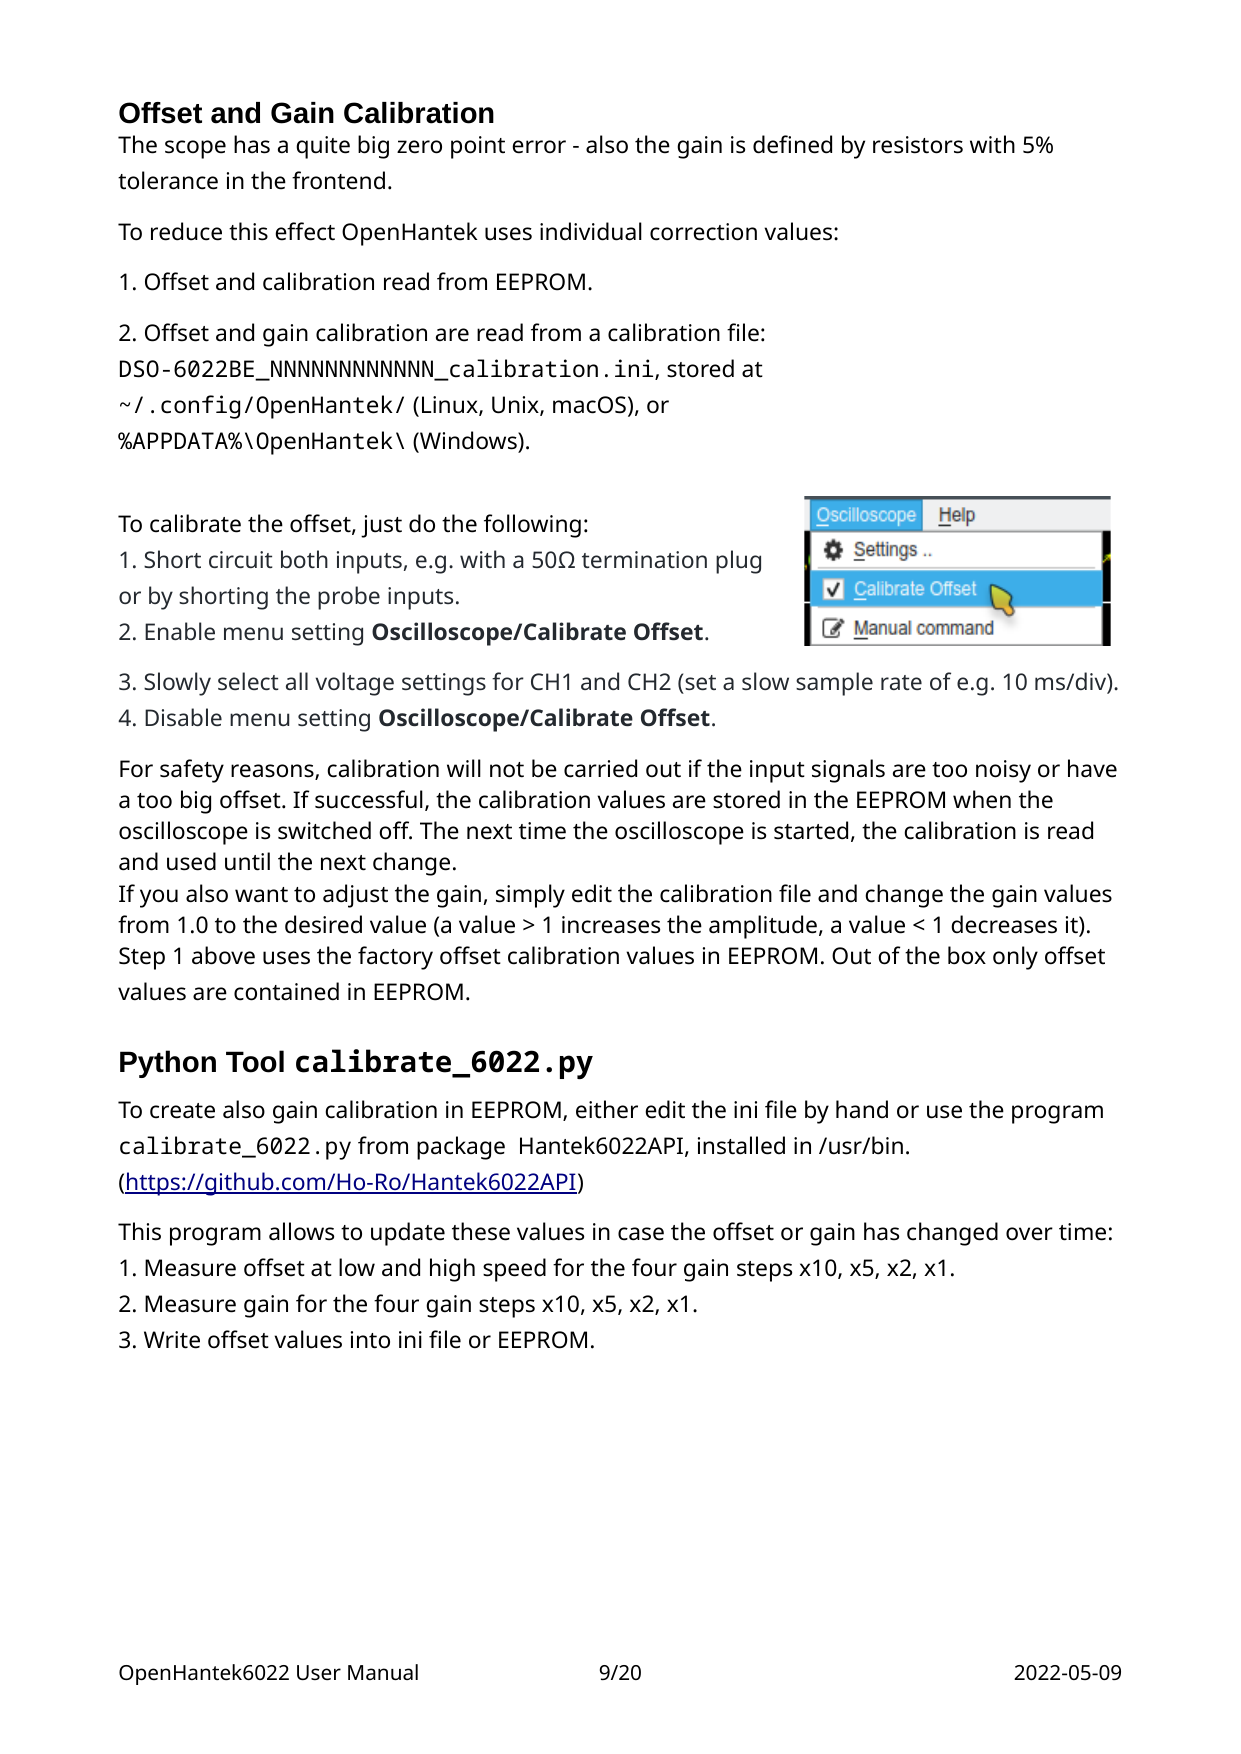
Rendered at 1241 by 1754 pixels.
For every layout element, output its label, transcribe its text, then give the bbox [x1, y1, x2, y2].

text 3. Slowly select all voltage settings for CH1 and CH2 (set a slow sample rate of e.g. 10 ms/div). 4. Disable menu setting Oscilloscope/Calibrate Offset. [118, 666, 1122, 733]
text 2. Offset and gain calibration are read from a calibration file: DSO-6022BE_NNNNNNNNNNNN_calibration.ini, stored at ~/.config/OpenHantek/ (Linux, Unix, macOS), or %APPDATA%\OpenHantek\ (Windows). [118, 317, 1122, 489]
picture [804, 496, 1111, 646]
text The scope has a quite big zero point error - also the gain is defined by resistors with 5% tolerance in the frontend. [118, 129, 1122, 197]
text For safety reasons, calibration will not be carried out if the input signals are too noisy or have a too big offset. If successful, the calibration values are stored in the EEPROM when the oscilloscope is switched off. The next time the oscilloscope is started, the calibration is read and used until the next change. [118, 753, 1122, 878]
subtitle Python Tool calibrate_6022.py [118, 1041, 1122, 1081]
text To calibrate the offset, just do the following: 1. Short circuit both inputs, e.g. with a 50Ω termination plug or by shorting the probe inputs. 2. Enable menu setting Oscilloscope/Calibrate Offset. [118, 508, 1122, 647]
text Step 1 above uses the factory offset calibration values in EEPROM. Out of the box only offset values are contained in EEPROM. [118, 940, 1122, 1007]
text To create also gain calibration in EEPROM, either edit the ini file by hand or use the program calibrate_6022.py from package Hantek6022API, installed in /usr/bin. (https://github.com/Ho-Ro/Hantek6022API) [118, 1094, 1122, 1197]
text To reduce this effect OpenHantek uses individual correction values: [118, 216, 1122, 247]
text This program allows to update these values in case the offset or gain has changed over time: 1. Measure offset at low and high speed for the four gain steps x10, x5, x2, x1. 2. Measure gain for the four gain steps x10, x5, x2, x1. 3. Write offset values into ini file or EEPROM. [118, 1216, 1122, 1355]
text If you also want to adjust the gain, simply edit the calibration file and change the gain values from 1.0 to the desired value (a value > 1 increases the amplitude, a value < 1 decreases it). [118, 878, 1122, 940]
text 1. Offset and calibration read from EEPROM. [118, 266, 1122, 298]
subtitle Offset and Gain Calibration [118, 96, 1122, 129]
